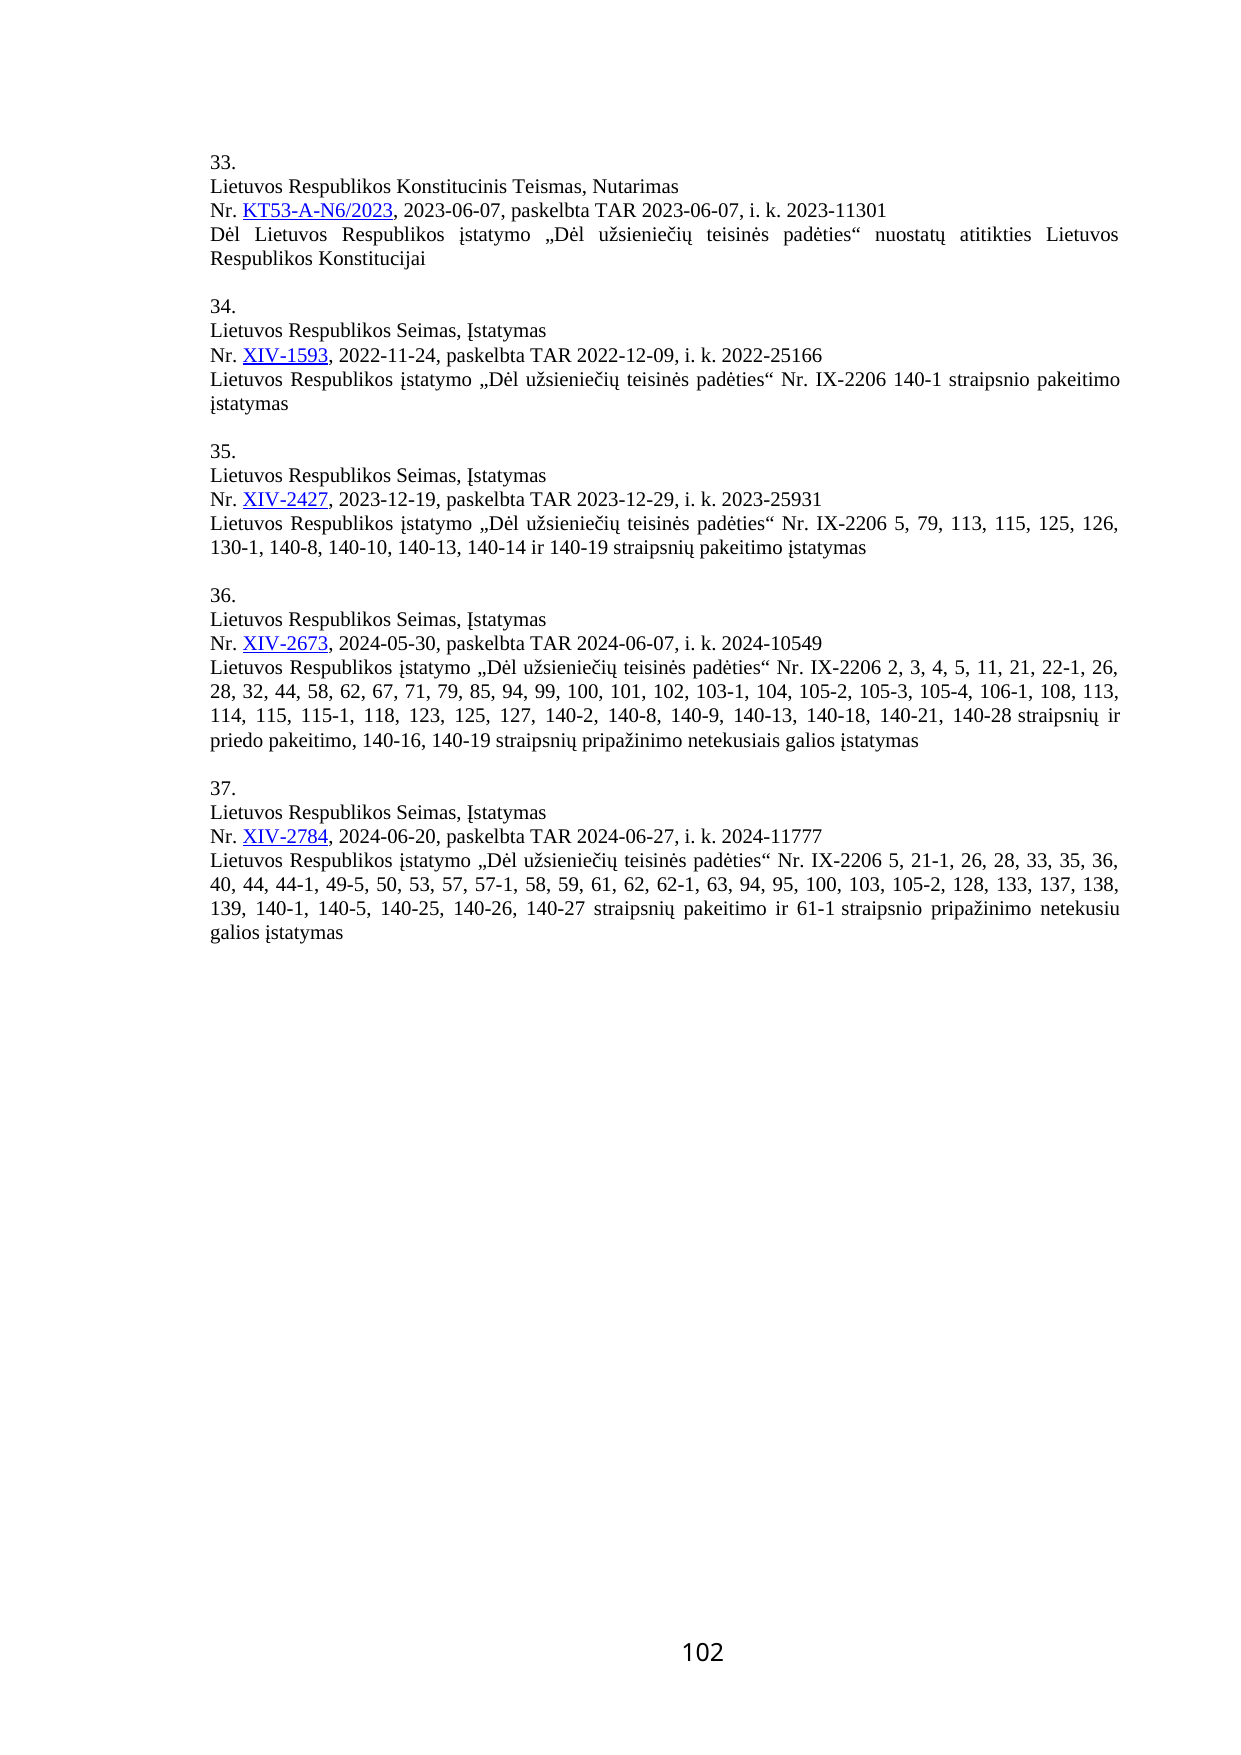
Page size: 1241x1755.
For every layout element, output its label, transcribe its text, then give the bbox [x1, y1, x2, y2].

text Nr. KT53-A-N6/2023, 2023-06-07, paskelbta TAR 2023-06-07, i. k. 2023-11301 [210, 198, 1120, 222]
text Lietuvos Respublikos įstatymo „Dėl užsieniečių teisinės padėties“ Nr. IX-2206 2, 3, 4, 5, 11, 21, 22-1, 26, 28, 32, 44, 58, 62, 67, 71, 79, 85, 94, 99, 100, 101, 102, 103-1, 104, 105-2, 105-3, 105-4, 106-1, 108, 113, 114, 115, 115-1, 118, 123, 125, 127, 140-2, 140-8, 140-9, 140-13, 140-18, 140-21, 140-28 straipsnių ir priedo pakeitimo, 140-16, 140-19 straipsnių pripažinimo netekusiais galios įstatymas [210, 655, 1120, 752]
text Lietuvos Respublikos Seimas, Įstatymas [210, 463, 1120, 487]
text Lietuvos Respublikos įstatymo „Dėl užsieniečių teisinės padėties“ Nr. IX-2206 5, 79, 113, 115, 125, 126, 130-1, 140-8, 140-10, 140-13, 140-14 ir 140-19 straipsnių pakeitimo įstatymas [210, 511, 1120, 559]
text Nr. XIV-2673, 2024-05-30, paskelbta TAR 2024-06-07, i. k. 2024-10549 [210, 631, 1120, 655]
text Lietuvos Respublikos Konstitucinis Teismas, Nutarimas [210, 174, 1120, 198]
text Lietuvos Respublikos Seimas, Įstatymas [210, 318, 1120, 342]
text 37. [210, 776, 1120, 800]
text 34. [210, 294, 1120, 318]
text 36. [210, 583, 1120, 607]
text Nr. XIV-2427, 2023-12-19, paskelbta TAR 2023-12-29, i. k. 2023-25931 [210, 487, 1120, 511]
text Lietuvos Respublikos Seimas, Įstatymas [210, 800, 1120, 824]
text Lietuvos Respublikos įstatymo „Dėl užsieniečių teisinės padėties“ Nr. IX-2206 5, 21-1, 26, 28, 33, 35, 36, 40, 44, 44-1, 49-5, 50, 53, 57, 57-1, 58, 59, 61, 62, 62-1, 63, 94, 95, 100, 103, 105-2, 128, 133, 137, 138, 139, 140-1, 140-5, 140-25, 140-26, 140-27 straipsnių pakeitimo ir 61-1 straipsnio pripažinimo netekusiu galios įstatymas [210, 848, 1120, 944]
text Dėl Lietuvos Respublikos įstatymo „Dėl užsieniečių teisinės padėties“ nuostatų atitikties Lietuvos Respublikos Konstitucijai [210, 222, 1120, 270]
text Nr. XIV-1593, 2022-11-24, paskelbta TAR 2022-12-09, i. k. 2022-25166 [210, 342, 1120, 367]
text 35. [210, 439, 1120, 463]
text Nr. XIV-2784, 2024-06-20, paskelbta TAR 2024-06-27, i. k. 2024-11777 [210, 824, 1120, 848]
text Lietuvos Respublikos įstatymo „Dėl užsieniečių teisinės padėties“ Nr. IX-2206 140-1 straipsnio pakeitimo įstatymas [210, 367, 1120, 415]
text 33. [210, 150, 1120, 174]
text Lietuvos Respublikos Seimas, Įstatymas [210, 607, 1120, 631]
